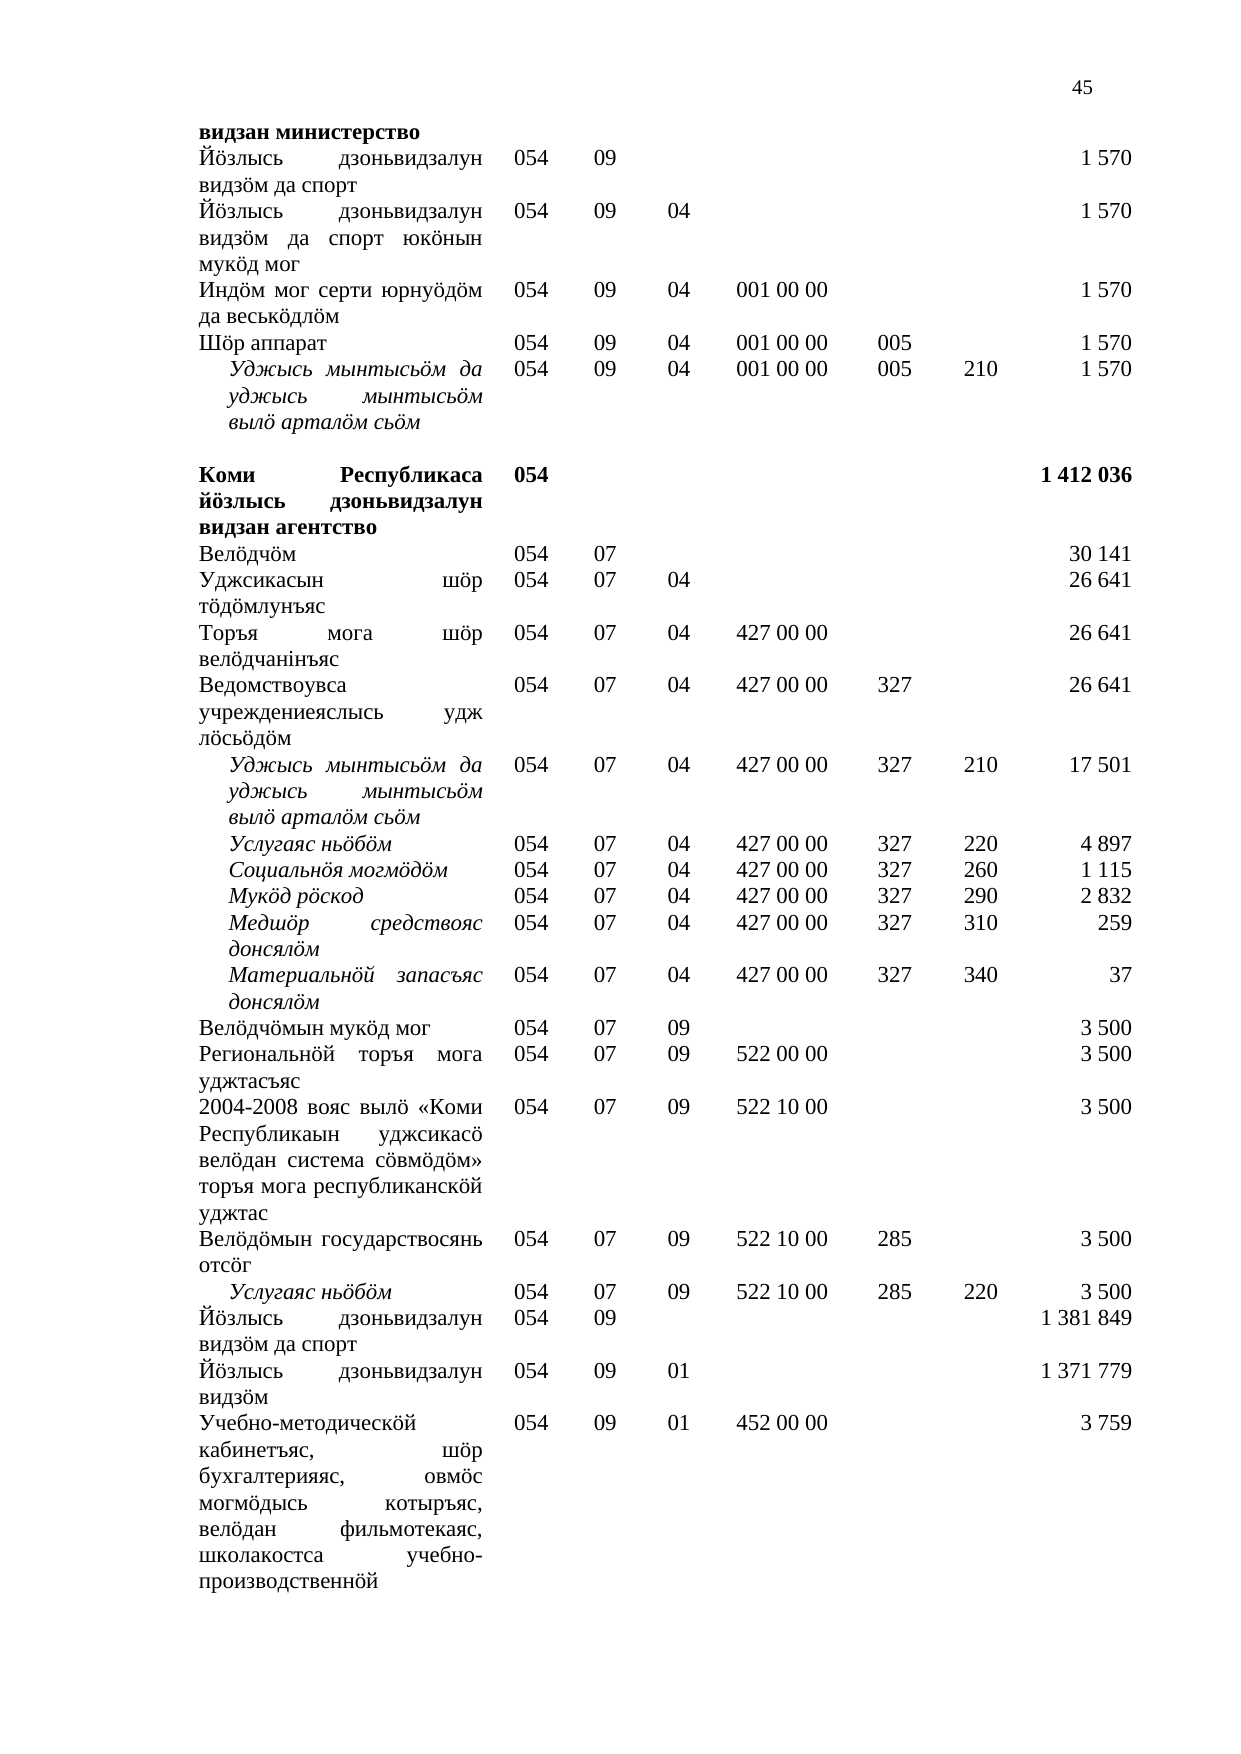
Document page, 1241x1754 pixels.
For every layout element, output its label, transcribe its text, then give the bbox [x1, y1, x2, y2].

table_cell 1 570 [1021, 355, 1143, 461]
table_cell [1143, 672, 1193, 751]
table_cell [849, 1041, 941, 1093]
table_cell 07 [568, 961, 642, 1014]
table_cell Медшöр средствояс донсялöм [188, 909, 494, 961]
table_cell 17 501 [1021, 751, 1143, 830]
table_cell 054 [494, 909, 568, 961]
table_cell 04 [642, 329, 716, 355]
table_cell 1 570 [1021, 145, 1143, 197]
table_cell Йöзлысь дзоньвидзалун видзöм [188, 1357, 494, 1409]
table_cell 1 570 [1021, 276, 1143, 329]
table_cell 054 [494, 1410, 568, 1594]
table_cell [1143, 1357, 1193, 1409]
table_cell 04 [642, 355, 716, 461]
table_cell 054 [494, 751, 568, 830]
table_cell 3 759 [1021, 1410, 1143, 1594]
table_cell 09 [642, 1225, 716, 1278]
table_cell 054 [494, 276, 568, 329]
table_cell 285 [849, 1225, 941, 1278]
table_cell 001 00 00 [716, 329, 848, 355]
table_cell [941, 1014, 1021, 1041]
table_cell 001 00 00 [716, 355, 848, 461]
table_cell 07 [568, 1014, 642, 1041]
table_cell [941, 1304, 1021, 1357]
table_cell 427 00 00 [716, 856, 848, 882]
table_cell 07 [568, 909, 642, 961]
table_cell 290 [941, 883, 1021, 909]
table_cell 07 [568, 1225, 642, 1278]
table_cell [941, 1041, 1021, 1093]
table_cell [941, 540, 1021, 566]
table_cell Велöдöмын государствосянь отсöг [188, 1225, 494, 1278]
table_cell 427 00 00 [716, 672, 848, 751]
table_cell 4 897 [1021, 830, 1143, 856]
table_cell 054 [494, 856, 568, 882]
table_cell 3 500 [1021, 1225, 1143, 1278]
table_cell [642, 145, 716, 197]
table_cell [1143, 619, 1193, 672]
table_cell 07 [568, 751, 642, 830]
table_cell [1143, 1225, 1193, 1278]
table_cell 09 [642, 1278, 716, 1304]
table_cell [1143, 751, 1193, 830]
table_cell Индöм мог серти юрнуöдöм да веськöдлöм [188, 276, 494, 329]
table_cell [716, 145, 848, 197]
table_cell 09 [568, 355, 642, 461]
table_cell 427 00 00 [716, 751, 848, 830]
table_cell 327 [849, 856, 941, 882]
table_cell 452 00 00 [716, 1410, 848, 1594]
table_cell 054 [494, 883, 568, 909]
table_cell 04 [642, 883, 716, 909]
table_cell [849, 145, 941, 197]
table_cell [849, 619, 941, 672]
table_cell 327 [849, 883, 941, 909]
table_cell 07 [568, 830, 642, 856]
table_cell 054 [494, 145, 568, 197]
table_cell 522 00 00 [716, 1041, 848, 1093]
table_cell Региональнöй торъя мога уджтасъяс [188, 1041, 494, 1093]
table_cell [1143, 355, 1193, 461]
table_cell 09 [568, 145, 642, 197]
table_cell видзан министерство [188, 118, 494, 144]
table_cell Йöзлысь дзоньвидзалун видзöм да спорт юкöнын мукöд мог [188, 197, 494, 276]
table_cell [716, 461, 848, 540]
table_cell [849, 566, 941, 619]
table_cell [849, 197, 941, 276]
table_cell 054 [494, 1278, 568, 1304]
table_cell 327 [849, 830, 941, 856]
table_cell [849, 540, 941, 566]
table_cell [1143, 566, 1193, 619]
table_cell [1143, 145, 1193, 197]
table_cell 07 [568, 540, 642, 566]
table_cell [1143, 1093, 1193, 1225]
table_cell [1143, 1278, 1193, 1304]
table_cell 04 [642, 830, 716, 856]
table_cell 1 371 779 [1021, 1357, 1143, 1409]
table_cell 04 [642, 672, 716, 751]
table_cell 054 [494, 672, 568, 751]
table_cell 09 [642, 1014, 716, 1041]
table_cell Йöзлысь дзоньвидзалун видзöм да спорт [188, 145, 494, 197]
table_cell [941, 118, 1021, 144]
table_cell [1143, 461, 1193, 540]
table_cell 26 641 [1021, 566, 1143, 619]
table_cell [1143, 118, 1193, 144]
table_cell 09 [642, 1041, 716, 1093]
table_cell 210 [941, 751, 1021, 830]
table_cell 327 [849, 909, 941, 961]
table_cell [849, 1410, 941, 1594]
table_cell 3 500 [1021, 1041, 1143, 1093]
table_cell 340 [941, 961, 1021, 1014]
table_cell [568, 461, 642, 540]
table_cell 054 [494, 1304, 568, 1357]
table_cell 001 00 00 [716, 276, 848, 329]
table_cell 310 [941, 909, 1021, 961]
table_cell 054 [494, 355, 568, 461]
table_cell 427 00 00 [716, 883, 848, 909]
table_cell 3 500 [1021, 1093, 1143, 1225]
table_cell 054 [494, 1225, 568, 1278]
table_cell 054 [494, 1357, 568, 1409]
table_cell 04 [642, 619, 716, 672]
table_cell 09 [568, 1304, 642, 1357]
table_cell [1021, 118, 1143, 144]
table_cell 285 [849, 1278, 941, 1304]
table_cell Уджысь мынтысьöм да уджысь мынтысьöм вылö арталöм сьöм [188, 355, 494, 461]
table_cell Торъя мога шöр велöдчанiнъяс [188, 619, 494, 672]
table_cell [716, 540, 848, 566]
table_cell 1 570 [1021, 329, 1143, 355]
table_cell 327 [849, 961, 941, 1014]
table_cell [941, 566, 1021, 619]
table_cell 04 [642, 197, 716, 276]
table_cell [642, 461, 716, 540]
table_cell 04 [642, 566, 716, 619]
table_cell 04 [642, 276, 716, 329]
table_cell [716, 197, 848, 276]
table_cell Йöзлысь дзоньвидзалун видзöм да спорт [188, 1304, 494, 1357]
table_cell 054 [494, 329, 568, 355]
table_cell [642, 118, 716, 144]
table_cell 1 115 [1021, 856, 1143, 882]
table_cell [849, 1357, 941, 1409]
table_cell 04 [642, 856, 716, 882]
table_cell [849, 1014, 941, 1041]
table_cell 04 [642, 961, 716, 1014]
table_cell 2 832 [1021, 883, 1143, 909]
table_cell 1 412 036 [1021, 461, 1143, 540]
table_cell [941, 619, 1021, 672]
table_cell 07 [568, 1041, 642, 1093]
table_cell [849, 276, 941, 329]
table_cell [941, 329, 1021, 355]
table_cell 37 [1021, 961, 1143, 1014]
table_cell 210 [941, 355, 1021, 461]
table_cell [716, 566, 848, 619]
table_cell Материальнöй запасъяс донсялöм [188, 961, 494, 1014]
table_cell 427 00 00 [716, 830, 848, 856]
table_cell [494, 118, 568, 144]
table_cell 04 [642, 909, 716, 961]
table_cell [941, 1410, 1021, 1594]
table_cell 522 10 00 [716, 1225, 848, 1278]
table_cell 09 [568, 197, 642, 276]
table_cell [1143, 540, 1193, 566]
table_cell Учебно-методическöй кабинетъяс, шöр бухгалтерияяс, овмöс могмöдысь котыръяс, велöдан фильмотекаяс, школакостса учебно-производственнöй [188, 1410, 494, 1594]
table_cell [1143, 276, 1193, 329]
table_cell 01 [642, 1357, 716, 1409]
table_cell [849, 461, 941, 540]
table_cell 1 381 849 [1021, 1304, 1143, 1357]
table_cell 327 [849, 751, 941, 830]
table_cell 054 [494, 830, 568, 856]
table_cell 327 [849, 672, 941, 751]
table_cell 07 [568, 566, 642, 619]
table_cell 07 [568, 619, 642, 672]
table_cell 26 641 [1021, 672, 1143, 751]
table_cell 220 [941, 830, 1021, 856]
table_cell [1143, 830, 1193, 856]
table_cell 09 [568, 1357, 642, 1409]
table_cell [716, 1304, 848, 1357]
table_cell Социальнöя могмöдöм [188, 856, 494, 882]
table_cell 01 [642, 1410, 716, 1594]
table_cell 260 [941, 856, 1021, 882]
table_cell [941, 1093, 1021, 1225]
table_cell Коми Республикаса йöзлысь дзоньвидзалун видзан агентство [188, 461, 494, 540]
table_cell 054 [494, 197, 568, 276]
table_cell Велöдчöм [188, 540, 494, 566]
table_cell 07 [568, 672, 642, 751]
table_cell 522 10 00 [716, 1093, 848, 1225]
table_cell [716, 1357, 848, 1409]
table_cell [849, 118, 941, 144]
table_cell [1143, 1014, 1193, 1041]
table_cell 07 [568, 1278, 642, 1304]
table_cell 09 [568, 329, 642, 355]
table_cell Мукöд рöскод [188, 883, 494, 909]
table_cell 054 [494, 540, 568, 566]
table_cell [941, 1225, 1021, 1278]
table_cell 26 641 [1021, 619, 1143, 672]
table_cell 054 [494, 461, 568, 540]
table_cell [941, 461, 1021, 540]
table_cell [642, 540, 716, 566]
table_cell [716, 118, 848, 144]
table_cell [568, 118, 642, 144]
table_cell [941, 1357, 1021, 1409]
table_cell 07 [568, 856, 642, 882]
table_cell 2004-2008 вояс вылö «Коми Республикаын уджсикасö велöдан система сöвмöдöм» торъя мога республиканскöй уджтас [188, 1093, 494, 1225]
table_cell 30 141 [1021, 540, 1143, 566]
table_cell [642, 1304, 716, 1357]
table_cell [941, 276, 1021, 329]
table_cell [849, 1093, 941, 1225]
table_cell [1143, 856, 1193, 882]
table_cell [1143, 909, 1193, 961]
table_cell 09 [568, 1410, 642, 1594]
table_cell 259 [1021, 909, 1143, 961]
table_cell [1143, 961, 1193, 1014]
table_cell 09 [642, 1093, 716, 1225]
table_cell [941, 197, 1021, 276]
table_cell 054 [494, 619, 568, 672]
table_cell 054 [494, 1014, 568, 1041]
table_cell [941, 672, 1021, 751]
table_cell 09 [568, 276, 642, 329]
table_cell 3 500 [1021, 1014, 1143, 1041]
table_cell 522 10 00 [716, 1278, 848, 1304]
table_cell [1143, 329, 1193, 355]
table_cell [849, 1304, 941, 1357]
table_cell Услугаяс ньöбöм [188, 830, 494, 856]
table_cell [1143, 197, 1193, 276]
table_cell Услугаяс ньöбöм [188, 1278, 494, 1304]
table_cell 04 [642, 751, 716, 830]
table_cell [1143, 1041, 1193, 1093]
table_cell Велöдчöмын мукöд мог [188, 1014, 494, 1041]
table_cell 427 00 00 [716, 961, 848, 1014]
table_cell [1143, 883, 1193, 909]
table_cell [1143, 1304, 1193, 1357]
table_cell 427 00 00 [716, 909, 848, 961]
table_cell Ведомствоувса учреждениеяслысь удж лöсьöдöм [188, 672, 494, 751]
table_cell Уджысь мынтысьöм да уджысь мынтысьöм вылö арталöм сьöм [188, 751, 494, 830]
table_cell 07 [568, 1093, 642, 1225]
table_cell 054 [494, 1093, 568, 1225]
table_cell [941, 145, 1021, 197]
table_cell 054 [494, 566, 568, 619]
table_cell [1143, 1410, 1193, 1594]
table_cell 07 [568, 883, 642, 909]
table_cell 054 [494, 1041, 568, 1093]
table_cell 005 [849, 329, 941, 355]
table_cell 220 [941, 1278, 1021, 1304]
table_cell 054 [494, 961, 568, 1014]
table_cell 3 500 [1021, 1278, 1143, 1304]
table_cell Шöр аппарат [188, 329, 494, 355]
table_cell Уджсикасын шöр тöдöмлунъяс [188, 566, 494, 619]
table_cell 005 [849, 355, 941, 461]
table_cell [716, 1014, 848, 1041]
table_cell 1 570 [1021, 197, 1143, 276]
table_cell 427 00 00 [716, 619, 848, 672]
